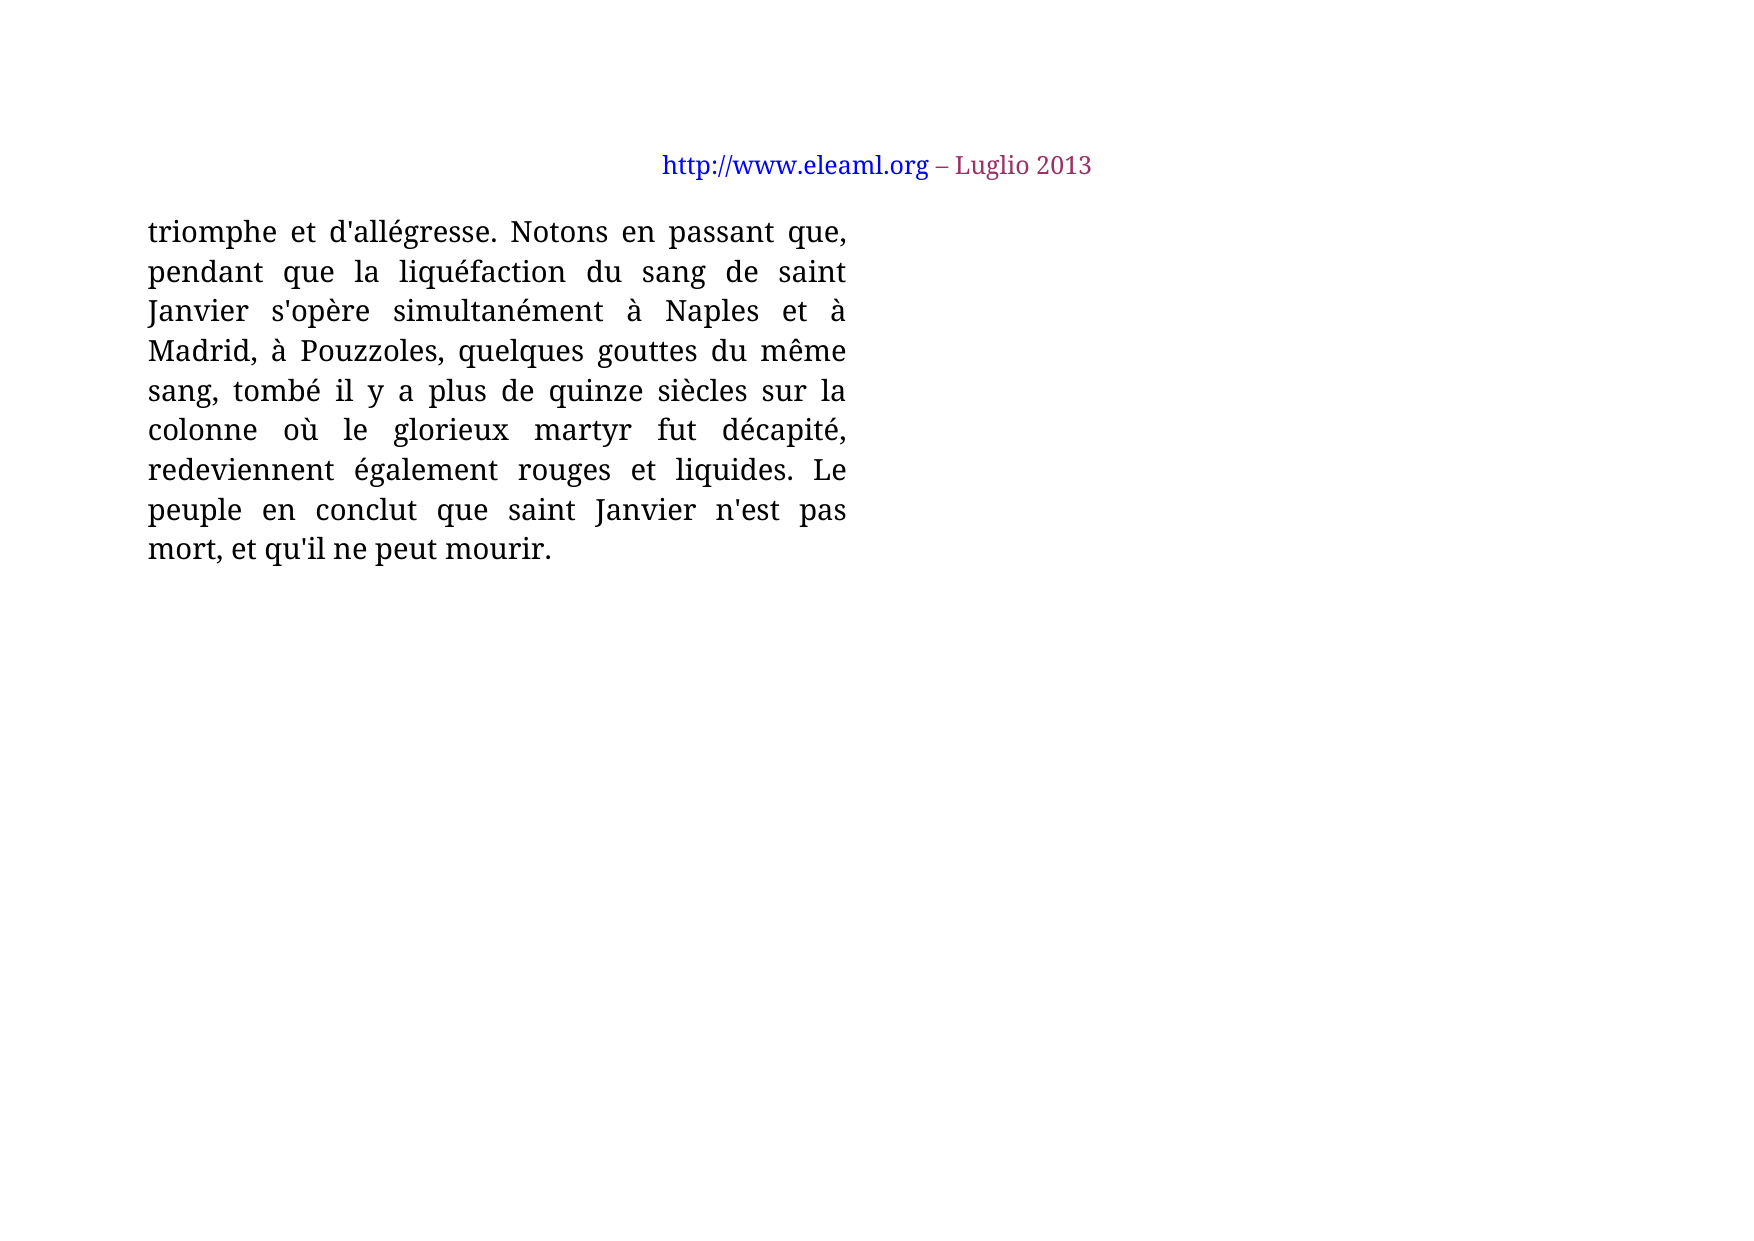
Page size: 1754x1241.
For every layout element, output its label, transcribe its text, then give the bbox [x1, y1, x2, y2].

text triomphe et d'allégresse. Notons en passant que, pendant que la liquéfaction du sang de saint Janvier s'opère simultanément à Naples et à Madrid, à Pouzzoles, quelques gouttes du même sang, tombé il y a plus de quinze siècles sur la colonne où le glorieux martyr fut décapité, redeviennent également rouges et liquides. Le peuple en conclut que saint Janvier n'est pas mort, et qu'il ne peut mourir. [148, 211, 847, 568]
